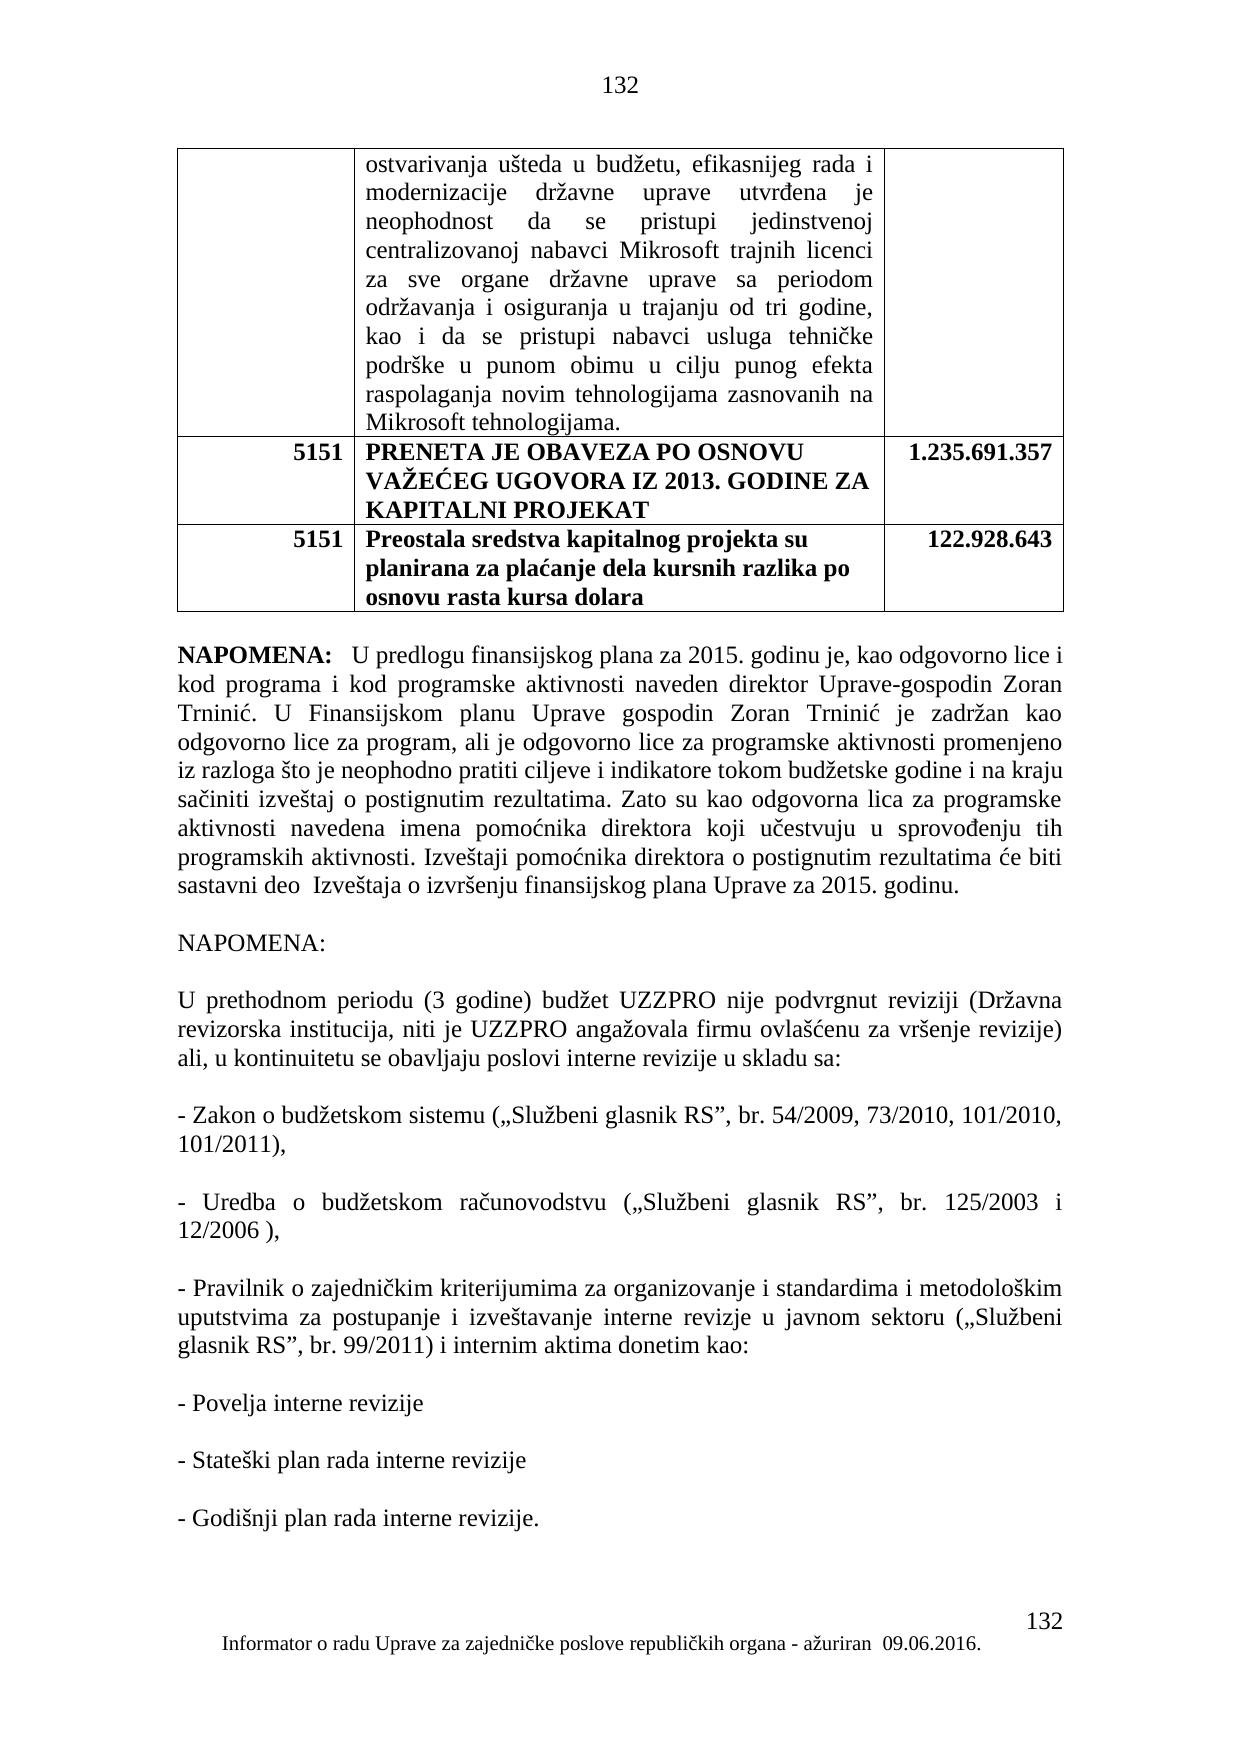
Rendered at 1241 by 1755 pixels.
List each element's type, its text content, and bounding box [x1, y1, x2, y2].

text U prethodnom periodu (3 godine) budžet UZZPRO nije podvrgnut reviziji (Državna revizorska institucija, niti je UZZPRO angažovala firmu ovlašćenu za vršenje revizije) ali, u kontinuitetu se obavlјaju poslovi interne revizije u skladu sa: [177, 986, 1063, 1072]
table_cell 1.235.691.357 [885, 437, 1063, 523]
text - Zakon o budžetskom sistemu („Službeni glasnik RS”, br. 54/2009, 73/2010, 101/2010, 101/2011), [177, 1101, 1063, 1158]
table_cell 5151 [178, 437, 354, 523]
table_cell [885, 149, 1063, 436]
table_cell Preostala sredstva kapitalnog projekta su planirana za plaćanje dela kursnih razlika po osnovu rasta kursa dolara [355, 525, 884, 611]
text - Pravilnik o zajedničkim kriterijumima za organizovanje i standardima i metodološkim uputstvima za postupanje i izveštavanje interne revizje u javnom sektoru („Službeni glasnik RS”, br. 99/2011) i internim aktima donetim kao: [177, 1273, 1063, 1359]
text NAPOMENA: [177, 928, 1063, 957]
text - Povelјa interne revizije [177, 1388, 1063, 1417]
text - Stateški plan rada interne revizije [177, 1446, 1063, 1474]
table_cell [178, 149, 354, 436]
table_cell 5151 [178, 525, 354, 611]
text - Uredba o budžetskom računovodstvu („Službeni glasnik RS”, br. 125/2003 i 12/2006 ), [177, 1187, 1063, 1244]
text - Godišnji plan rada interne revizije. [177, 1503, 1063, 1532]
table_cell ostvarivanja ušteda u budžetu, efikasnijeg rada i modernizacije državne uprave utvrđena je neophodnost da se pristupi jedinstvenoj centralizovanoj nabavci Mikrosoft trajnih licenci za sve organe državne uprave sa periodom održavanja i osiguranja u trajanju od tri godine, kao i da se pristupi nabavci usluga tehničke podrške u punom obimu u cilјu punog efekta raspolaganja novim tehnologijama zasnovanih na Mikrosoft tehnologijama. [355, 149, 884, 436]
text NAPOMENA: U predlogu finansijskog plana za 2015. godinu je, kao odgovorno lice i kod programa i kod programske aktivnosti naveden direktor Uprave-gospodin Zoran Trninić. U Finansijskom planu Uprave gospodin Zoran Trninić je zadržan kao odgovorno lice za program, ali je odgovorno lice za programske aktivnosti promenjeno iz razloga što je neophodno pratiti cilјeve i indikatore tokom budžetske godine i na kraju sačiniti izveštaj o postignutim rezultatima. Zato su kao odgovorna lica za programske aktivnosti navedena imena pomoćnika direktora koji učestvuju u sprovođenju tih programskih aktivnosti. Izveštaji pomoćnika direktora o postignutim rezultatima će biti sastavni deo Izveštaja o izvršenju finansijskog plana Uprave za 2015. godinu. [177, 641, 1063, 899]
table_cell PRENETA JE OBAVEZA PO OSNOVU VAŽEĆEG UGOVORA IZ 2013. GODINE ZA KAPITALNI PROJEKAT [355, 437, 884, 523]
table_cell 122.928.643 [885, 525, 1063, 611]
